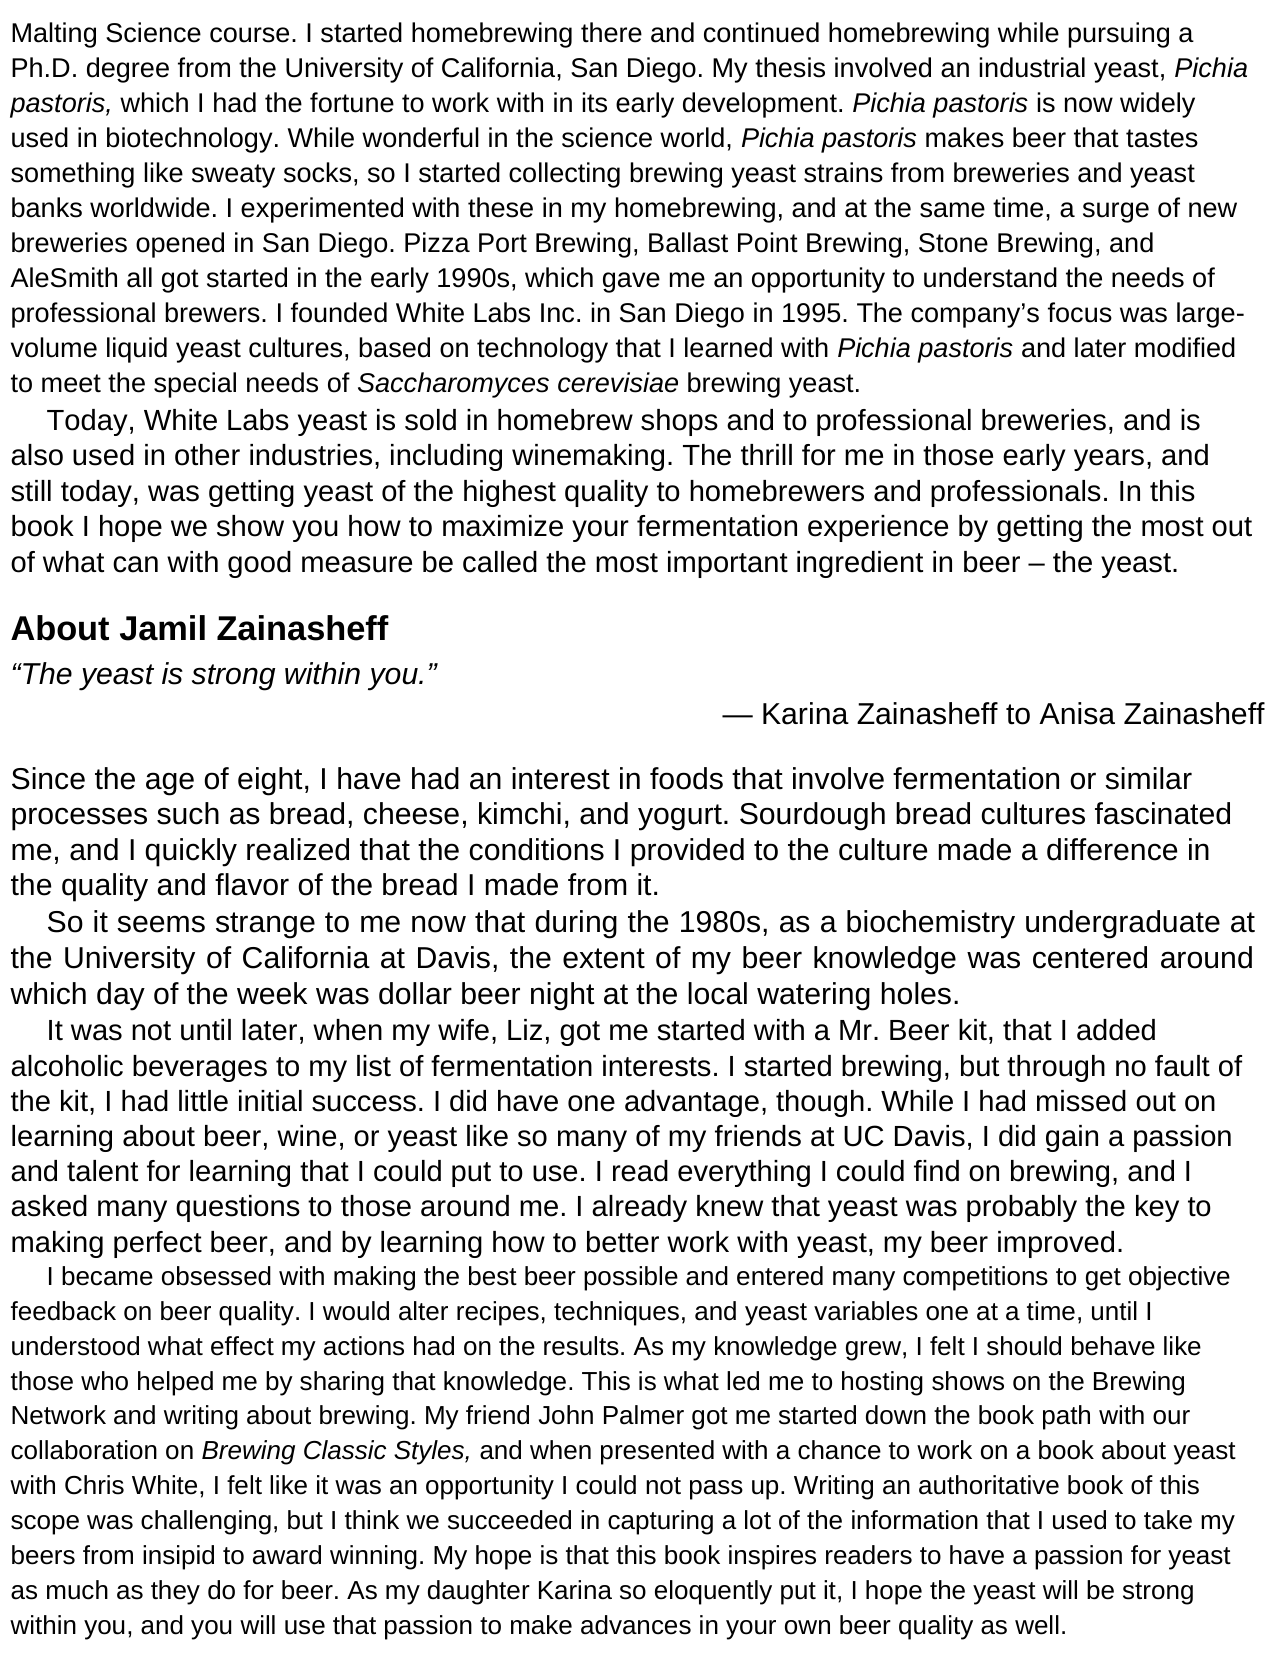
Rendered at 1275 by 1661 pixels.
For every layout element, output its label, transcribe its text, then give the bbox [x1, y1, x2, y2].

text About Jamil Zainasheff [10, 608, 1264, 648]
text I became obsessed with making the best beer possible and entered many competitions to get objective feedback on beer quality. I would alter recipes, techniques, and yeast variables one at a time, until I understood what effect my actions had on the results. As my knowledge grew, I felt I should behave like those who helped me by sharing that knowledge. This is what led me to hosting shows on the Brewing Network and writing about brewing. My friend John Palmer got me started down the book path with our collaboration on Brewing Classic Styles, and when presented with a chance to work on a book about yeast with Chris White, I felt like it was an opportunity I could not pass up. Writing an authoritative book of this scope was challenging, but I think we succeeded in capturing a lot of the information that I used to take my beers from insipid to award winning. My hope is that this book inspires readers to have a passion for yeast as much as they do for beer. As my daughter Karina so eloquently put it, I hope the yeast will be strong within you, and you will use that passion to make advances in your own beer quality as well. [10, 1261, 1262, 1640]
text Today, White Labs yeast is sold in homebrew shops and to professional breweries, and is also used in other industries, including winemaking. The thrill for me in those early years, and still today, was getting yeast of the highest quality to homebrewers and professionals. In this book I hope we show you how to maximize your fermentation experience by getting the most out of what can with good measure be called the most important ingredient in beer – the yeast. [10, 403, 1256, 578]
text Since the age of eight, I have had an interest in foods that involve fermentation or similar processes such as bread, cheese, kimchi, and yogurt. Sourdough bread cultures fascinated me, and I quickly realized that the conditions I provided to the culture made a difference in the quality and flavor of the bread I made from it. [10, 761, 1246, 902]
text Malting Science course. I started homebrewing there and continued homebrewing while pursuing a Ph.D. degree from the University of California, San Diego. My thesis involved an industrial yeast, Pichia pastoris, which I had the fortune to work with in its early development. Pichia pastoris is now widely used in biotechnology. While wonderful in the science world, Pichia pastoris makes beer that tastes something like sweaty socks, so I started collecting brewing yeast strains from breweries and yeast banks worldwide. I experimented with these in my homebrewing, and at the same time, a surge of new breweries opened in San Diego. Pizza Port Brewing, Ballast Point Brewing, Stone Brewing, and AleSmith all got started in the early 1990s, which gave me an opportunity to understand the needs of professional brewers. I founded White Labs Inc. in San Diego in 1995. The company’s focus was large-volume liquid yeast cultures, based on technology that I learned with Pichia pastoris and later modified to meet the special needs of Saccharomyces cerevisiae brewing yeast. [10, 17, 1256, 398]
text — Karina Zainasheff to Anisa Zainasheff [10, 696, 1264, 731]
text It was not until later, when my wife, Liz, got me started with a Mr. Beer kit, that I added alcoholic beverages to my list of fermentation interests. I started brewing, but through no fault of the kit, I had little initial success. I did have one advantage, though. While I had missed out on learning about beer, wine, or yeast like so many of my friends at UC Davis, I did gain a passion and talent for learning that I could put to use. I read everything I could find on brewing, and I asked many questions to those around me. I already knew that yeast was probably the key to making perfect beer, and by learning how to better work with yeast, my beer improved. [10, 1013, 1264, 1258]
text “The yeast is strong within you.” [10, 656, 1264, 690]
text So it seems strange to me now that during the 1980s, as a biochemistry undergraduate at the University of California at Davis, the extent of my beer knowledge was centered around which day of the week was dollar beer night at the local watering holes. [10, 904, 1256, 1011]
